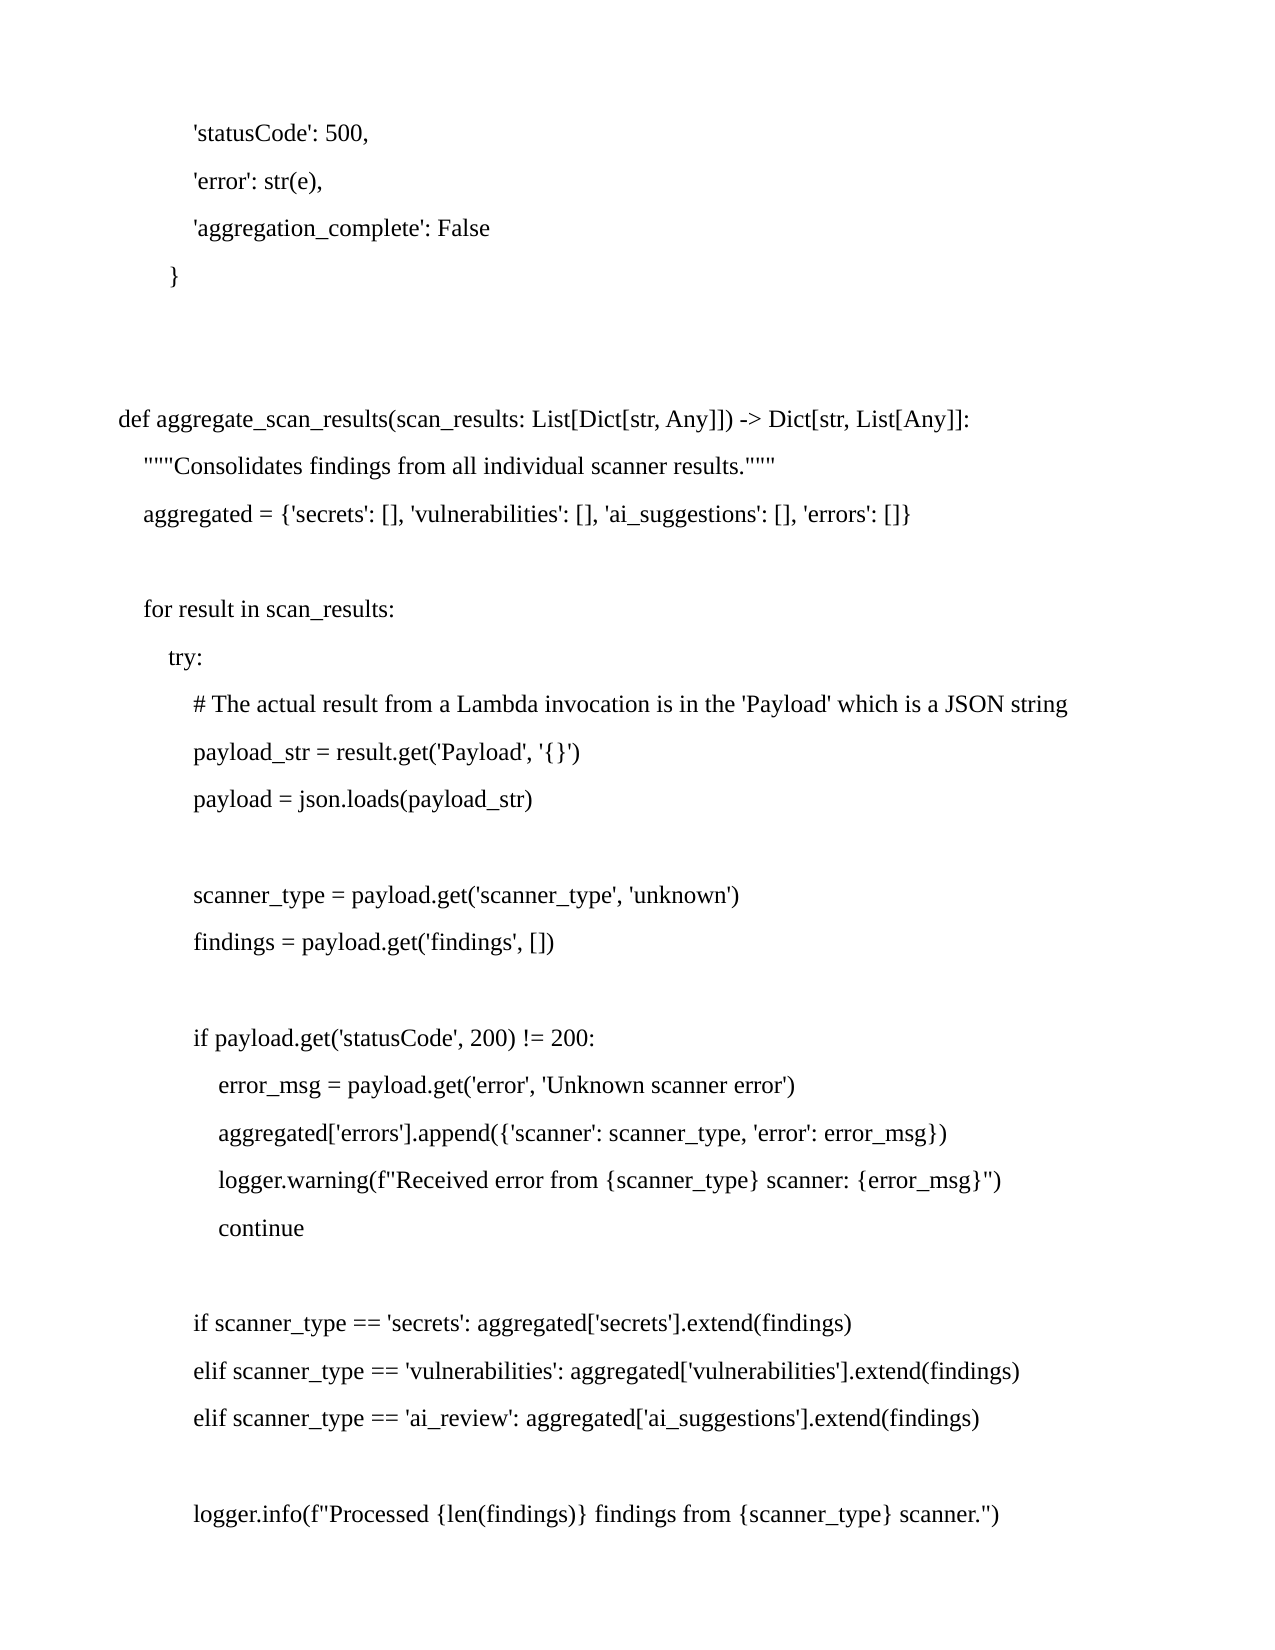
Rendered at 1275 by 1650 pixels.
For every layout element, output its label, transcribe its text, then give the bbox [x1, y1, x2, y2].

text payload_str = result.get('Payload', '{}') [118, 737, 1157, 766]
text continue [118, 1213, 1157, 1242]
text 'statusCode': 500, [118, 118, 1157, 147]
text logger.warning(f"Received error from {scanner_type} scanner: {error_msg}") [118, 1165, 1157, 1194]
text scanner_type = payload.get('scanner_type', 'unknown') [118, 880, 1157, 908]
text elif scanner_type == 'ai_review': aggregated['ai_suggestions'].extend(findings) [118, 1403, 1157, 1432]
text elif scanner_type == 'vulnerabilities': aggregated['vulnerabilities'].extend(findings) [118, 1356, 1157, 1384]
text 'aggregation_complete': False [118, 213, 1157, 242]
text def aggregate_scan_results(scan_results: List[Dict[str, Any]]) -> Dict[str, List[Any]]: [118, 404, 1157, 432]
text if payload.get('statusCode', 200) != 200: [118, 1023, 1157, 1051]
text aggregated = {'secrets': [], 'vulnerabilities': [], 'ai_suggestions': [], 'errors': []} [118, 499, 1157, 528]
text } [118, 261, 1157, 290]
text logger.info(f"Processed {len(findings)} findings from {scanner_type} scanner.") [118, 1499, 1157, 1527]
text for result in scan_results: [118, 594, 1157, 623]
text # The actual result from a Lambda invocation is in the 'Payload' which is a JSON string [118, 689, 1157, 718]
text error_msg = payload.get('error', 'Unknown scanner error') [118, 1070, 1157, 1099]
text """Consolidates findings from all individual scanner results.""" [118, 451, 1157, 480]
text try: [118, 642, 1157, 671]
text findings = payload.get('findings', []) [118, 927, 1157, 956]
text aggregated['errors'].append({'scanner': scanner_type, 'error': error_msg}) [118, 1118, 1157, 1147]
text if scanner_type == 'secrets': aggregated['secrets'].extend(findings) [118, 1308, 1157, 1337]
text payload = json.loads(payload_str) [118, 784, 1157, 813]
text 'error': str(e), [118, 166, 1157, 194]
